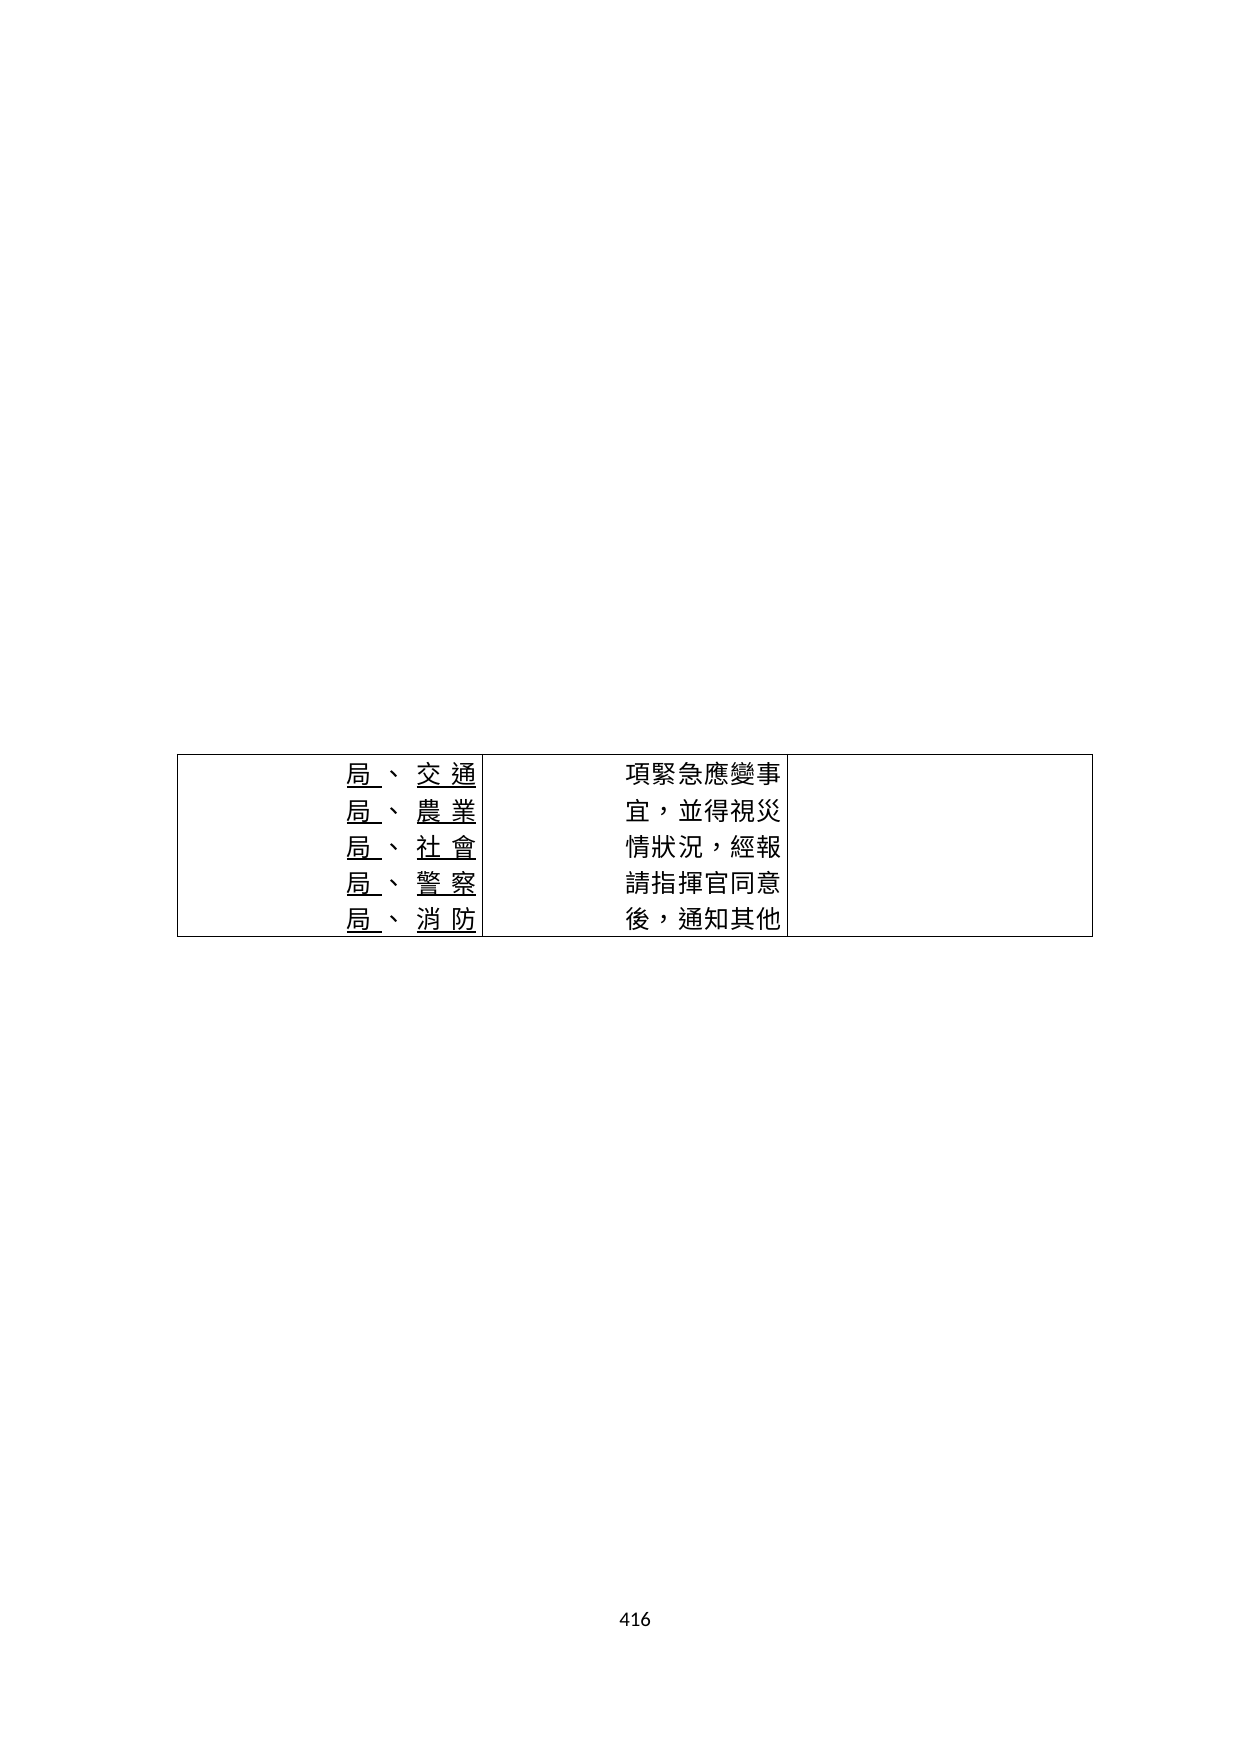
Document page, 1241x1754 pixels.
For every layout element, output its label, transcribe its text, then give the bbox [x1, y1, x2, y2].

table_cell 局、交通局、農業局、社會局、警察局、消防 [178, 755, 482, 936]
table_cell [788, 755, 1092, 936]
table_cell 項緊急應變事宜，並得視災情狀況，經報請指揮官同意後，通知其他 [483, 755, 787, 936]
